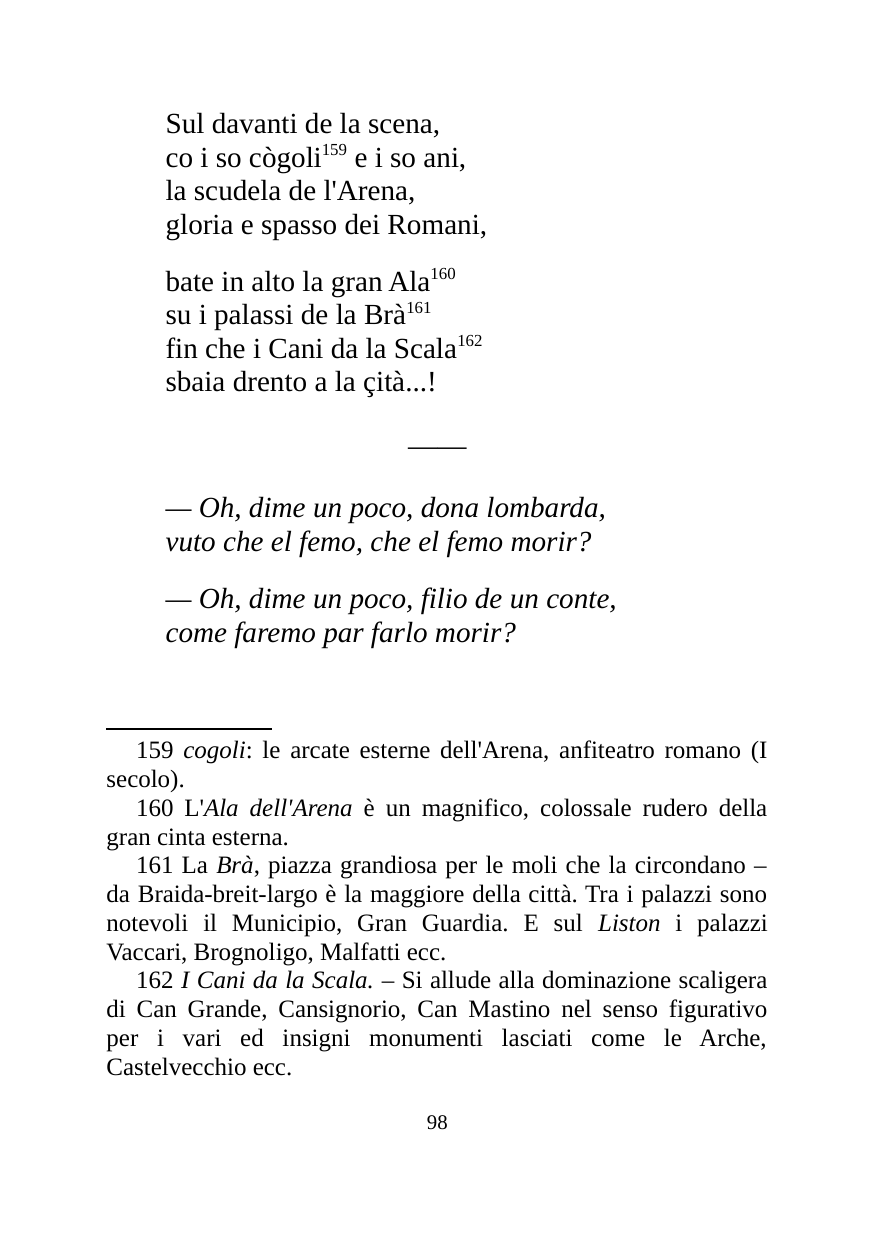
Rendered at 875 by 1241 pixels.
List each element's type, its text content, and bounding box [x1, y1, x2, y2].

text bate in alto la gran Ala su i palassi de la Brà fin che i Cani da la Scala sbaia drento a la çità...! [165, 264, 768, 398]
text I Cani da la Scala. – Si allude alla dominazione scaligera di Can Grande, Cansignorio, Can Mastino nel senso figurativo per i vari ed insigni monumenti lasciati come le Arche, Castelvecchio ecc. [106, 965, 768, 1080]
text cogoli: le arcate esterne dell'Arena, anfiteatro romano (I secolo). [106, 735, 768, 793]
text Sul davanti de la scena, co i so cògoli e i so ani, la scudela de l'Arena, gloria e spasso dei Romani, [165, 106, 768, 240]
text — Oh, dime un poco, filio de un conte, come faremo par farlo morir? [165, 581, 768, 648]
text — Oh, dime un poco, dona lombarda, vuto che el femo, che el femo morir? [165, 491, 768, 558]
text La Brà, piazza grandiosa per le moli che la circondano – da Braida-breit-largo è la maggiore della città. Tra i palazzi sono notevoli il Municipio, Gran Guardia. E sul Liston i palazzi Vaccari, Brognoligo, Malfatti ecc. [106, 850, 768, 965]
text —— [106, 428, 768, 461]
text L'Ala dell'Arena è un magnifico, colossale rudero della gran cinta esterna. [106, 793, 768, 850]
